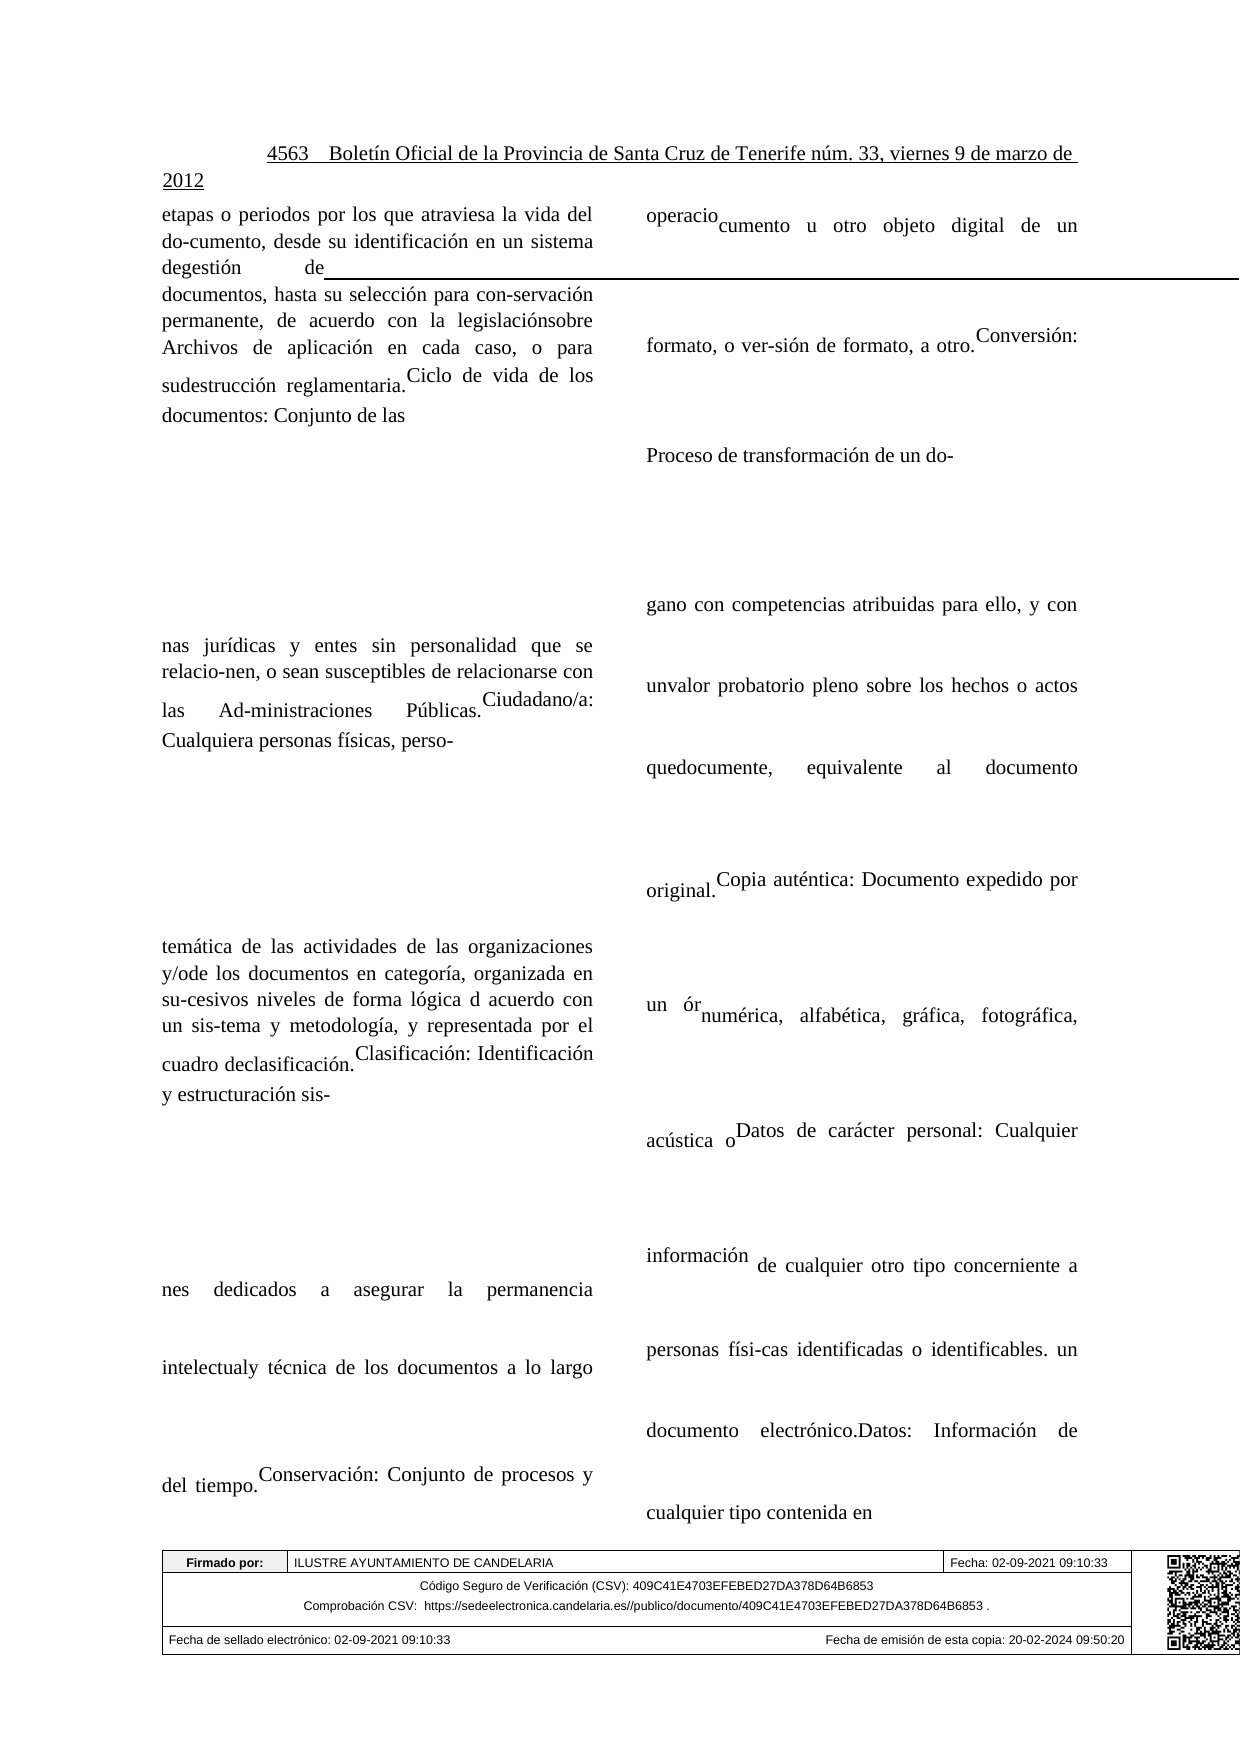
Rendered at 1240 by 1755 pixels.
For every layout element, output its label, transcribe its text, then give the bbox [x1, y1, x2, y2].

text nas jurídicas y entes sin personalidad que se relacio-nen, o sean susceptibles de relacionarse con las Ad-ministraciones Públicas.Ciudadano/a: Cualquiera personas físicas, perso- [162, 633, 593, 765]
text nes dedicados a asegurar la permanencia intelectualy técnica de los documentos a lo largo del tiempo.Conservación: Conjunto de procesos y [162, 1277, 593, 1499]
text operaciocumento u otro objeto digital de un [646, 202, 1078, 278]
text formato, o ver-sión de formato, a otro.Conversión: Proceso de transformación de un do- [646, 280, 1078, 480]
text etapas o periodos por los que atraviesa la vida del do-cumento, desde su identificación en un sistema degestión de documentos, hasta su selección para con-servación permanente, de acuerdo con la legislaciónsobre Archivos de aplicación en cada caso, o para sudestrucción reglamentaria.Ciclo de vida de los documentos: Conjunto de las [162, 202, 593, 440]
text gano con competencias atribuidas para ello, y con unvalor probatorio pleno sobre los hechos o actos quedocumente, equivalente al documento original.Copia auténtica: Documento expedido por un órnumérica, alfabética, gráfica, fotográfica, acústica oDatos de carácter personal: Cualquier información de cualquier otro tipo concerniente a personas físi-cas identificadas o identificables. un documento electrónico.Datos: Información de cualquier tipo contenida en [646, 592, 1078, 1524]
text temática de las actividades de las organizaciones y/ode los documentos en categoría, organizada en su-cesivos niveles de forma lógica d acuerdo con un sis-tema y metodología, y representada por el cuadro declasificación.Clasificación: Identificación y estructuración sis- [162, 934, 593, 1119]
